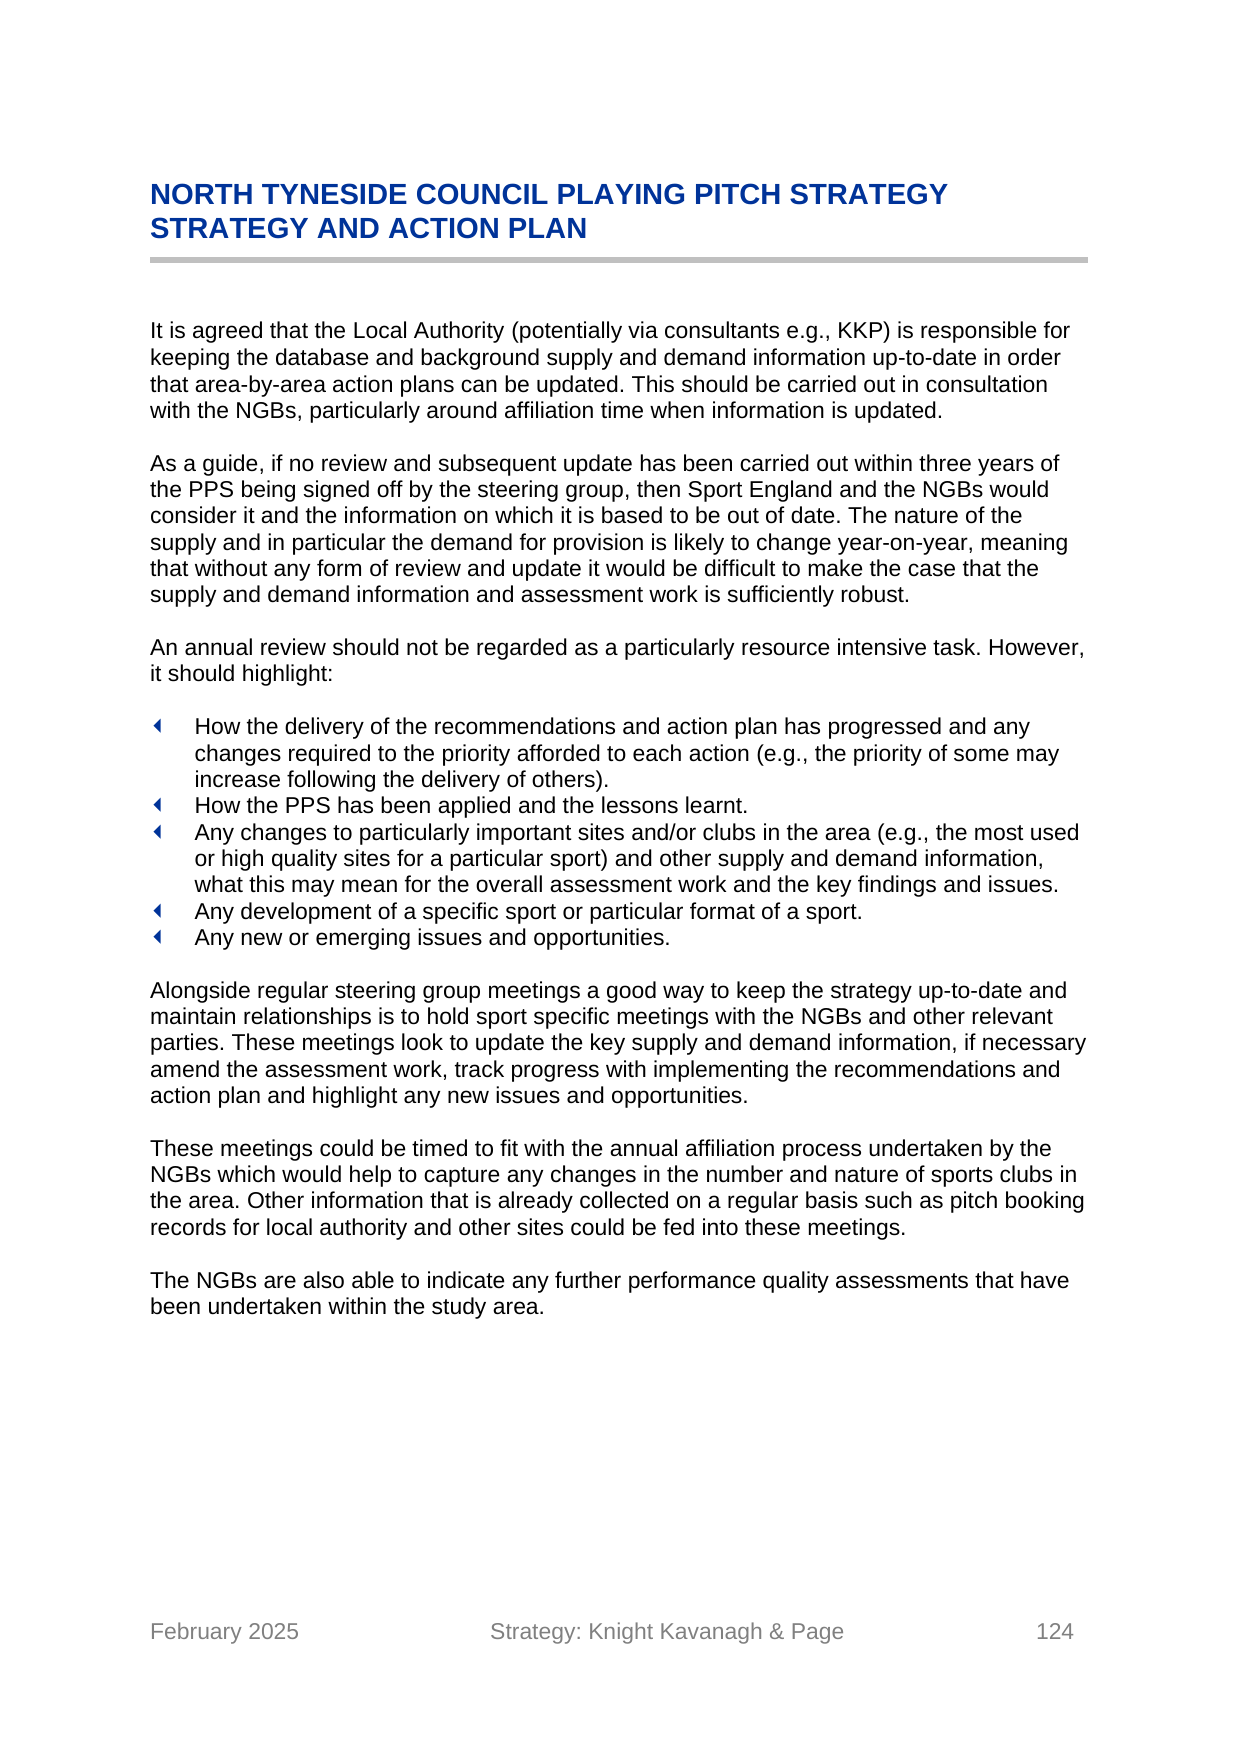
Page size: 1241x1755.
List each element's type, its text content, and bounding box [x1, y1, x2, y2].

list Any new or emerging issues and opportunities. [150, 924, 1090, 950]
list Any development of a specific sport or particular format of a sport. [150, 898, 1090, 924]
text It is agreed that the Local Authority (potentially via consultants e.g., KKP) is responsible for keeping the database and background supply and demand information up-to-date in order that area-by-area action plans can be updated. This should be carried out in consultation with the NGBs, particularly around affiliation time when information is updated. [150, 315, 1090, 423]
text These meetings could be timed to fit with the annual affiliation process undertaken by the NGBs which would help to capture any changes in the number and nature of sports clubs in the area. Other information that is already collected on a regular basis such as pitch booking records for local authority and other sites could be fed into these meetings. [150, 1135, 1090, 1240]
text As a guide, if no review and subsequent update has been carried out within three years of the PPS being signed off by the steering group, then Sport England and the NGBs would consider it and the information on which it is based to be out of date. The nature of the supply and in particular the demand for provision is likely to change year-on-year, meaning that without any form of review and update it would be difficult to make the case that the supply and demand information and assessment work is sufficiently robust. [150, 449, 1090, 608]
text An annual review should not be regarded as a particularly resource intensive task. However, it should highlight: [150, 634, 1090, 687]
text The NGBs are also able to indicate any further performance quality assessments that have been undertaken within the study area. [150, 1267, 1090, 1319]
list How the PPS has been applied and the lessons learnt. [150, 792, 1090, 818]
text Alongside regular steering group meetings a good way to keep the strategy up-to-date and maintain relationships is to hold sport specific meetings with the NGBs and other relevant parties. These meetings look to update the key supply and demand information, if necessary amend the assessment work, track progress with implementing the recommendations and action plan and highlight any new issues and opportunities. [150, 977, 1090, 1108]
list Any changes to particularly important sites and/or clubs in the area (e.g., the most used or high quality sites for a particular sport) and other supply and demand information, what this may mean for the overall assessment work and the key findings and issues. [150, 818, 1090, 898]
list How the delivery of the recommendations and action plan has progressed and any changes required to the priority afforded to each action (e.g., the priority of some may increase following the delivery of others). [150, 713, 1090, 792]
